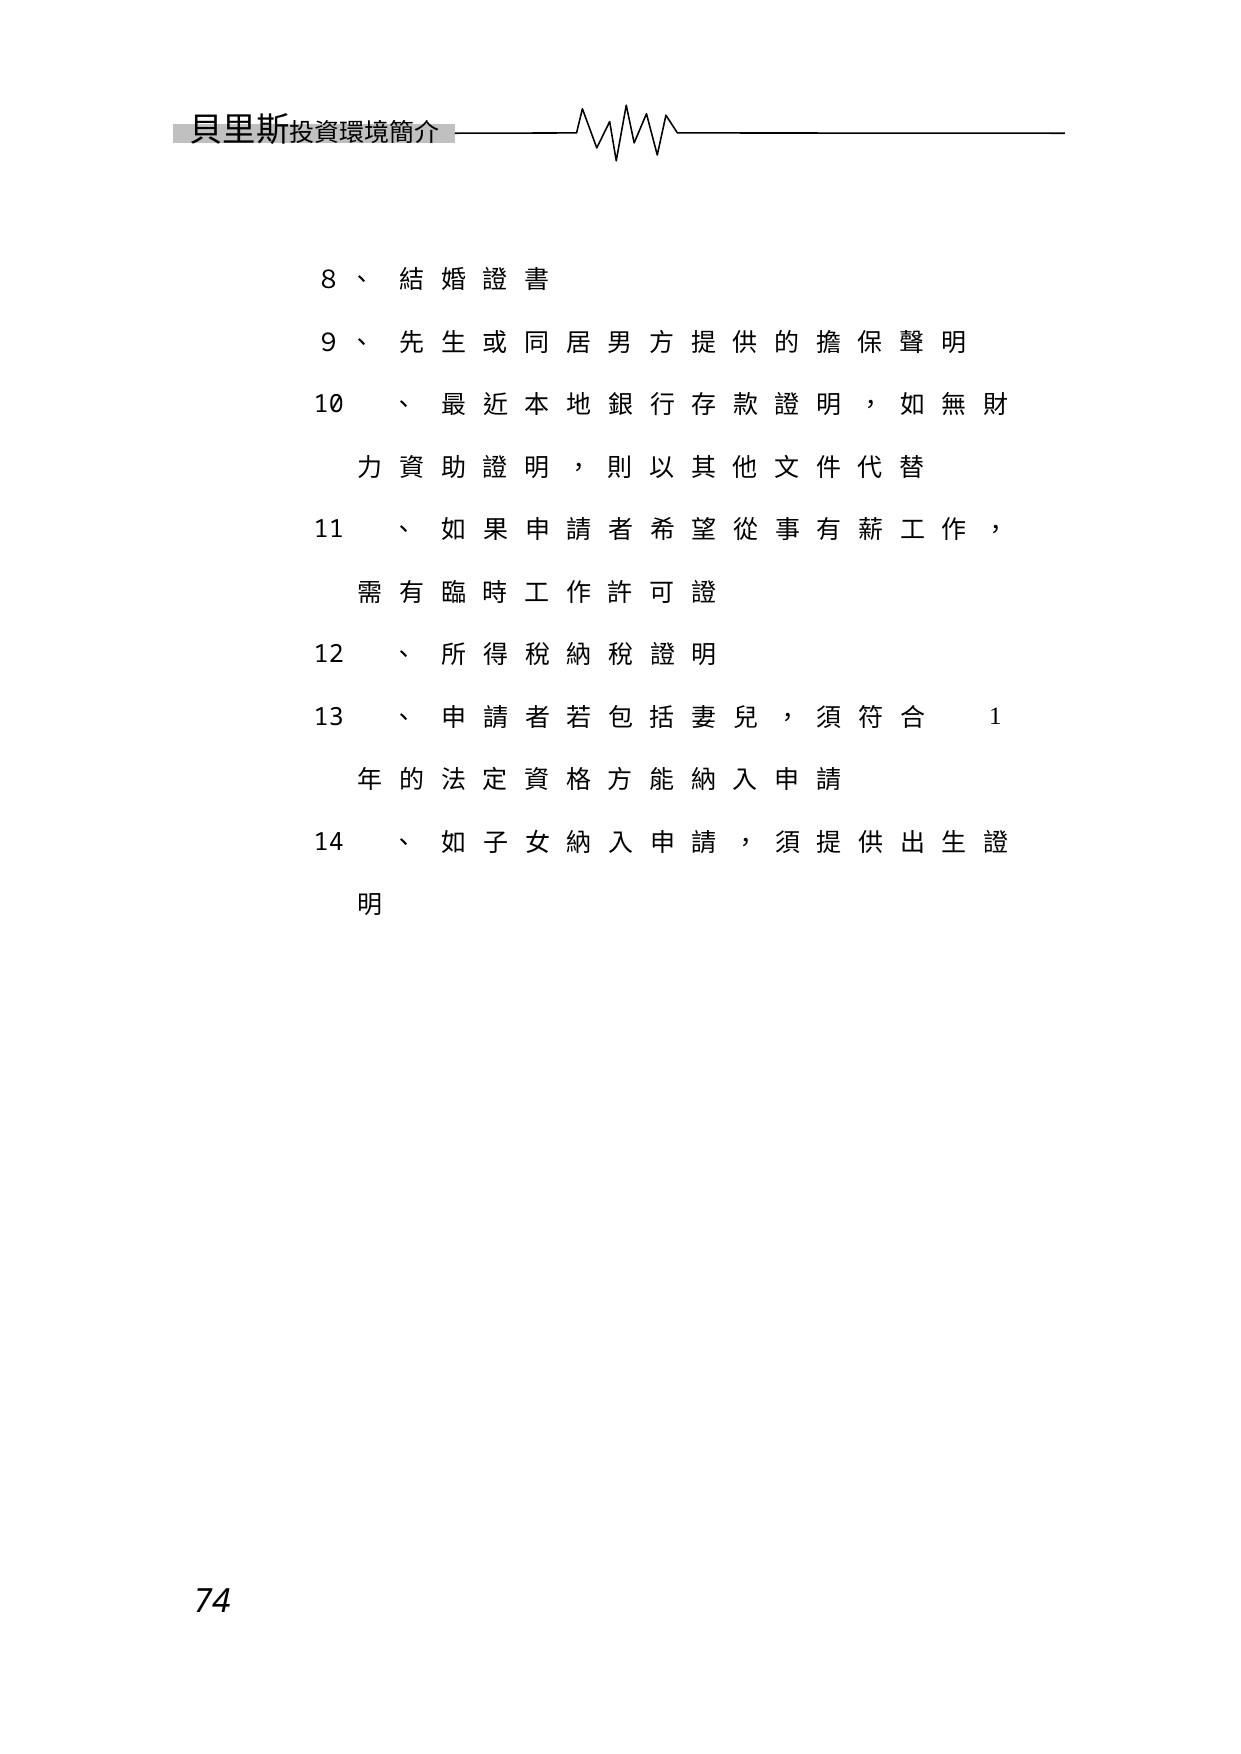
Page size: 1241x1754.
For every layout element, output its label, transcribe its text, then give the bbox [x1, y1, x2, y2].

text 14、如子女納入申請，須提供出生證明 [281, 799, 1058, 924]
text ９、先生或同居男方提供的擔保聲明 [281, 299, 1058, 361]
text 13、申請者若包括妻兒，須符合1年的法定資格方能納入申請 [281, 674, 1058, 799]
text 10、最近本地銀行存款證明，如無財力資助證明，則以其他文件代替 [281, 361, 1058, 486]
text ８、結婚證書 [281, 236, 1058, 299]
text 12、所得稅納稅證明 [281, 611, 1058, 674]
text 11、如果申請者希望從事有薪工作，需有臨時工作許可證 [281, 486, 1058, 611]
